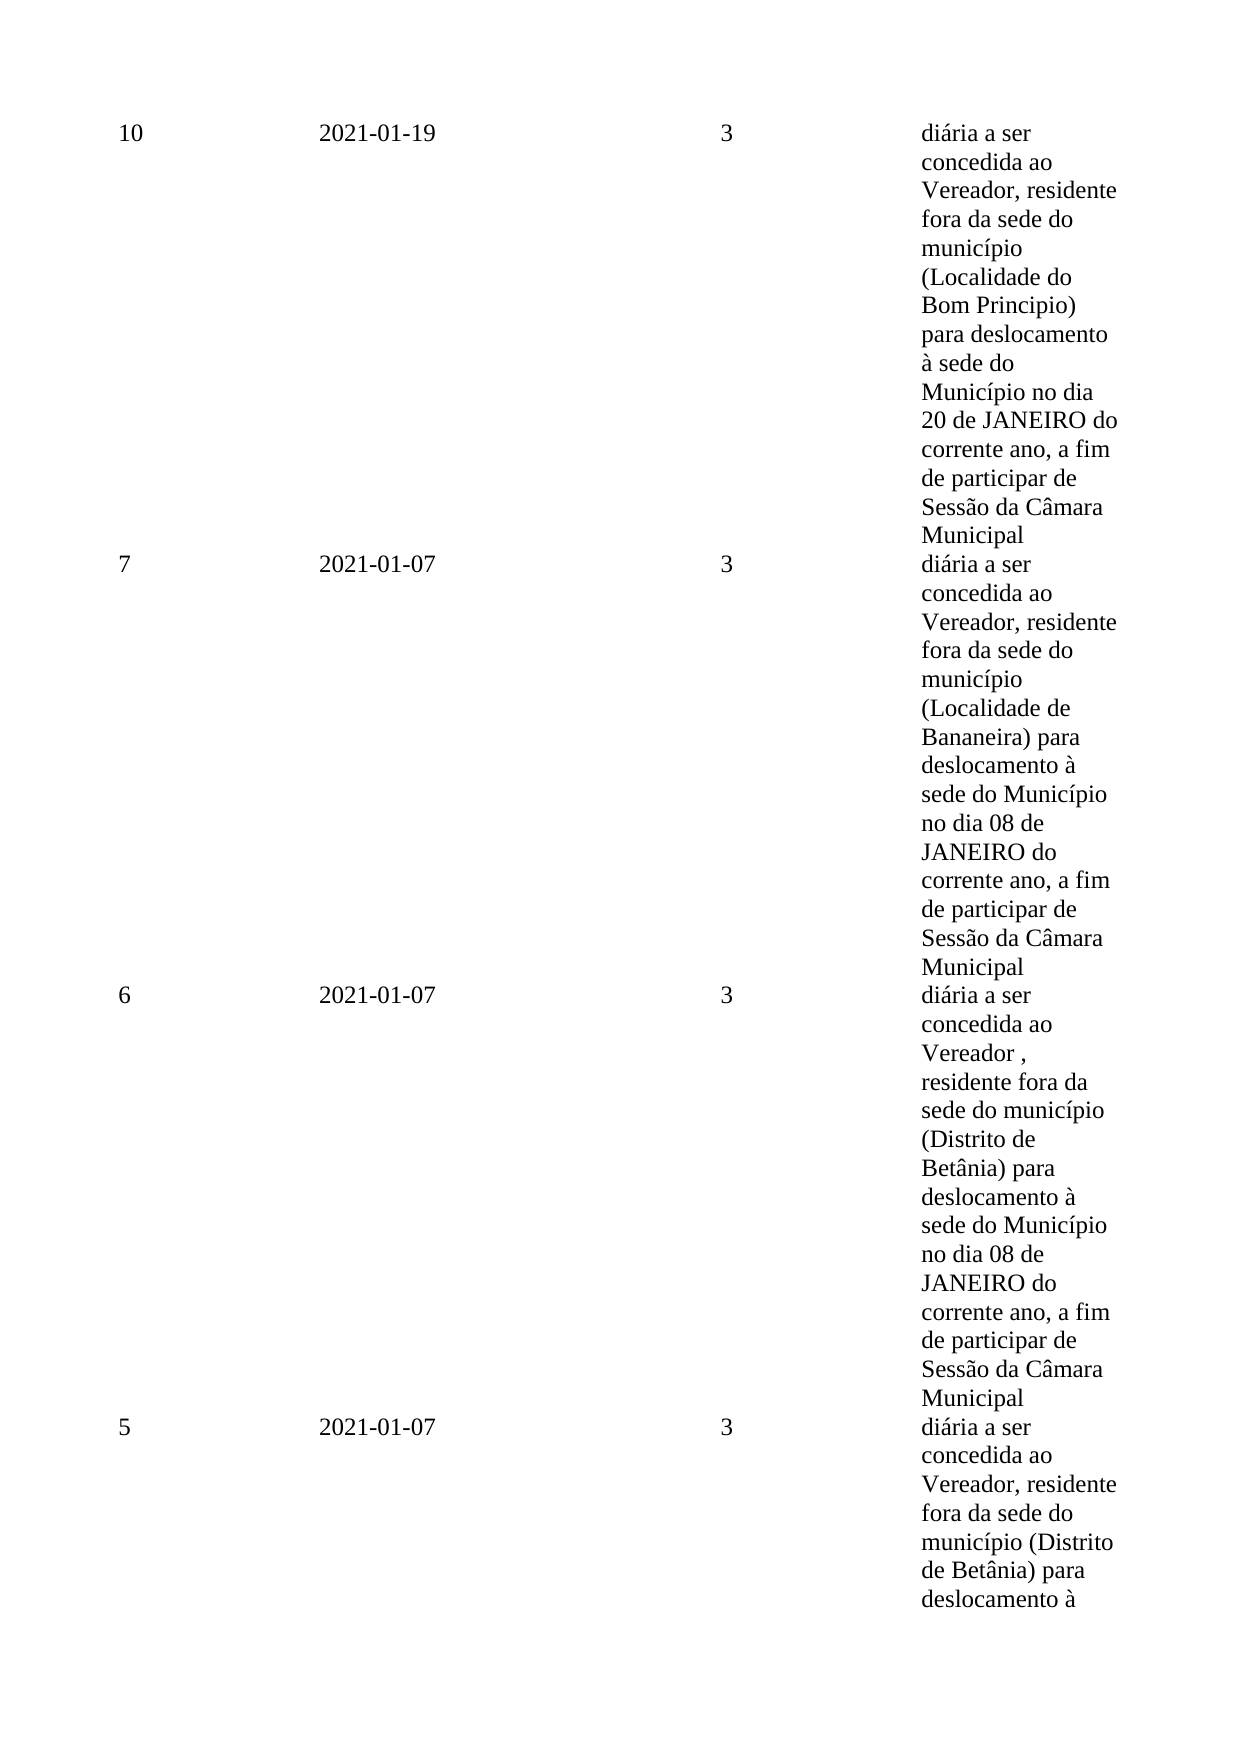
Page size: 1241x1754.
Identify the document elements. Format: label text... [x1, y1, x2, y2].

table_cell 6 [118, 981, 319, 1412]
table_cell 10 [118, 118, 319, 549]
table_cell 3 [720, 549, 921, 981]
table_cell 3 [720, 118, 921, 549]
table_cell 3 [720, 981, 921, 1412]
table_cell 2021-01-07 [319, 1412, 519, 1613]
table_cell 3 [720, 1412, 921, 1613]
table_cell 5 [118, 1412, 319, 1613]
table_cell 2021-01-07 [319, 981, 519, 1412]
table_cell 2021-01-07 [319, 549, 519, 981]
table_cell diária a ser concedida ao Vereador , residente fora da sede do município (Distrito de Betânia) para deslocamento à sede do Município no dia 08 de JANEIRO do corrente ano, a fim de participar de Sessão da Câmara Municipal [921, 981, 1122, 1412]
table_cell diária a ser concedida ao Vereador, residente fora da sede do município (Distrito de Betânia) para deslocamento à [921, 1412, 1122, 1613]
table_cell 7 [118, 549, 319, 981]
table_cell [520, 1412, 720, 1613]
table_cell 2021-01-19 [319, 118, 519, 549]
table_cell diária a ser concedida ao Vereador, residente fora da sede do município (Localidade do Bom Principio) para deslocamento à sede do Município no dia 20 de JANEIRO do corrente ano, a fim de participar de Sessão da Câmara Municipal [921, 118, 1122, 549]
table_cell diária a ser concedida ao Vereador, residente fora da sede do município (Localidade de Bananeira) para deslocamento à sede do Município no dia 08 de JANEIRO do corrente ano, a fim de participar de Sessão da Câmara Municipal [921, 549, 1122, 981]
table_cell [520, 981, 720, 1412]
table_cell [520, 118, 720, 549]
table_cell [520, 549, 720, 981]
